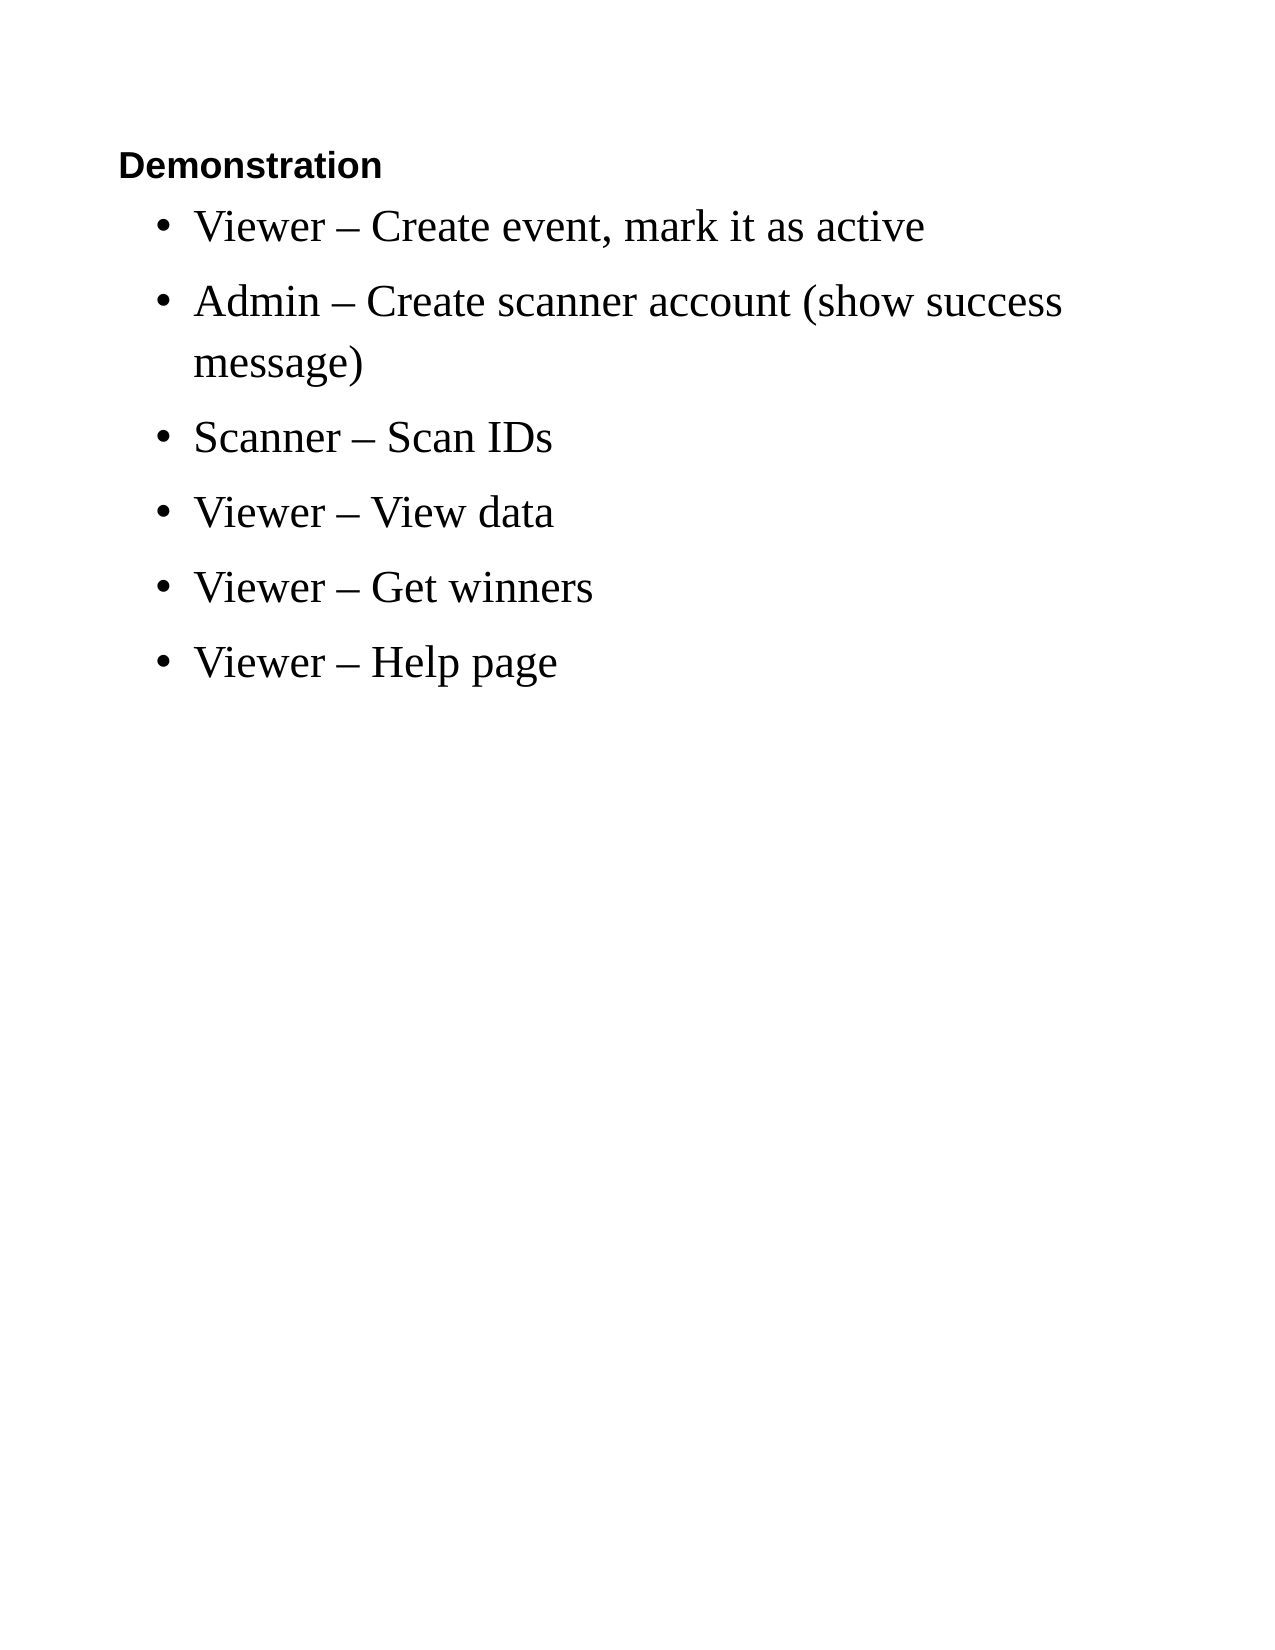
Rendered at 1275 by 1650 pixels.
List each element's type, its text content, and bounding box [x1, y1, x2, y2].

subtitle Demonstration [118, 143, 1157, 186]
list Viewer – Get winners [156, 560, 1157, 612]
list Viewer – Help page [156, 635, 1157, 687]
list Scanner – Scan IDs [156, 409, 1157, 462]
list Viewer – View data [156, 484, 1157, 537]
list Admin – Create scanner account (show success message) [156, 274, 1157, 387]
list Viewer – Create event, mark it as active [156, 199, 1157, 251]
